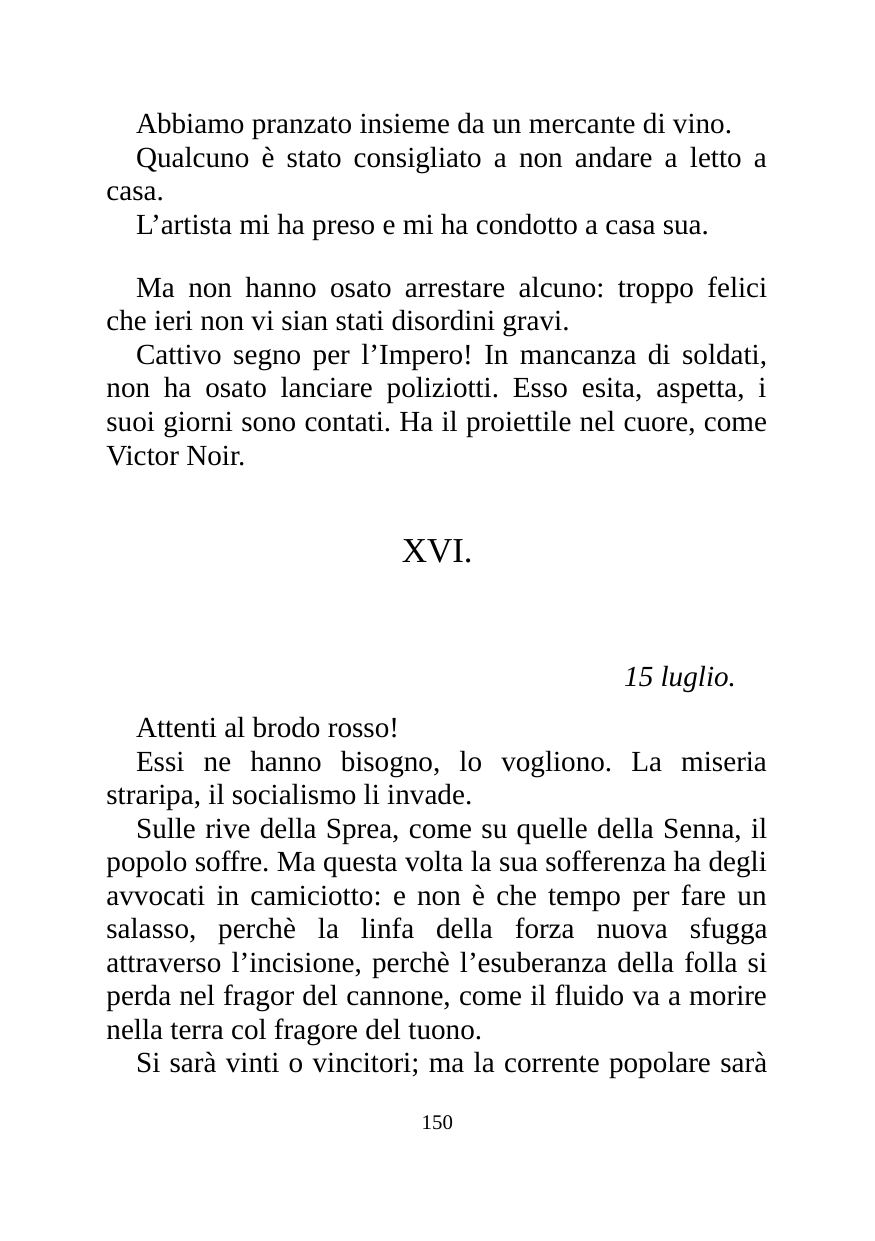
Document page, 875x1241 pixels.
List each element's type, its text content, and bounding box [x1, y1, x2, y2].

text Attenti al brodo rosso! [106, 710, 768, 744]
text Ma non hanno osato arrestare alcuno: troppo felici che ieri non vi sian stati disordini gravi. [106, 270, 768, 337]
text Abbiamo pranzato insieme da un mercante di vino. [106, 106, 768, 140]
subtitle XVI. [106, 530, 768, 570]
text Cattivo segno per l’Impero! In mancanza di soldati, non ha osato lanciare poliziotti. Esso esita, aspetta, i suoi giorni sono contati. Ha il proiettile nel cuore, come Victor Noir. [106, 337, 768, 471]
text Essi ne hanno bisogno, lo vogliono. La miseria straripa, il socialismo li invade. [106, 744, 768, 811]
text 15 luglio. [106, 659, 738, 692]
text Qualcuno è stato consigliato a non andare a letto a casa. [106, 140, 768, 207]
text Sulle rive della Sprea, come su quelle della Senna, il popolo soffre. Ma questa volta la sua sofferenza ha degli avvocati in camiciotto: e non è che tempo per fare un salasso, perchè la linfa della forza nuova sfugga attraverso l’incisione, perchè l’esuberanza della folla si perda nel fragor del cannone, come il fluido va a morire nella terra col fragore del tuono. [106, 811, 768, 1046]
text L’artista mi ha preso e mi ha condotto a casa sua. [106, 207, 768, 240]
text Si sarà vinti o vincitori; ma la corrente popolare sarà [106, 1046, 768, 1079]
